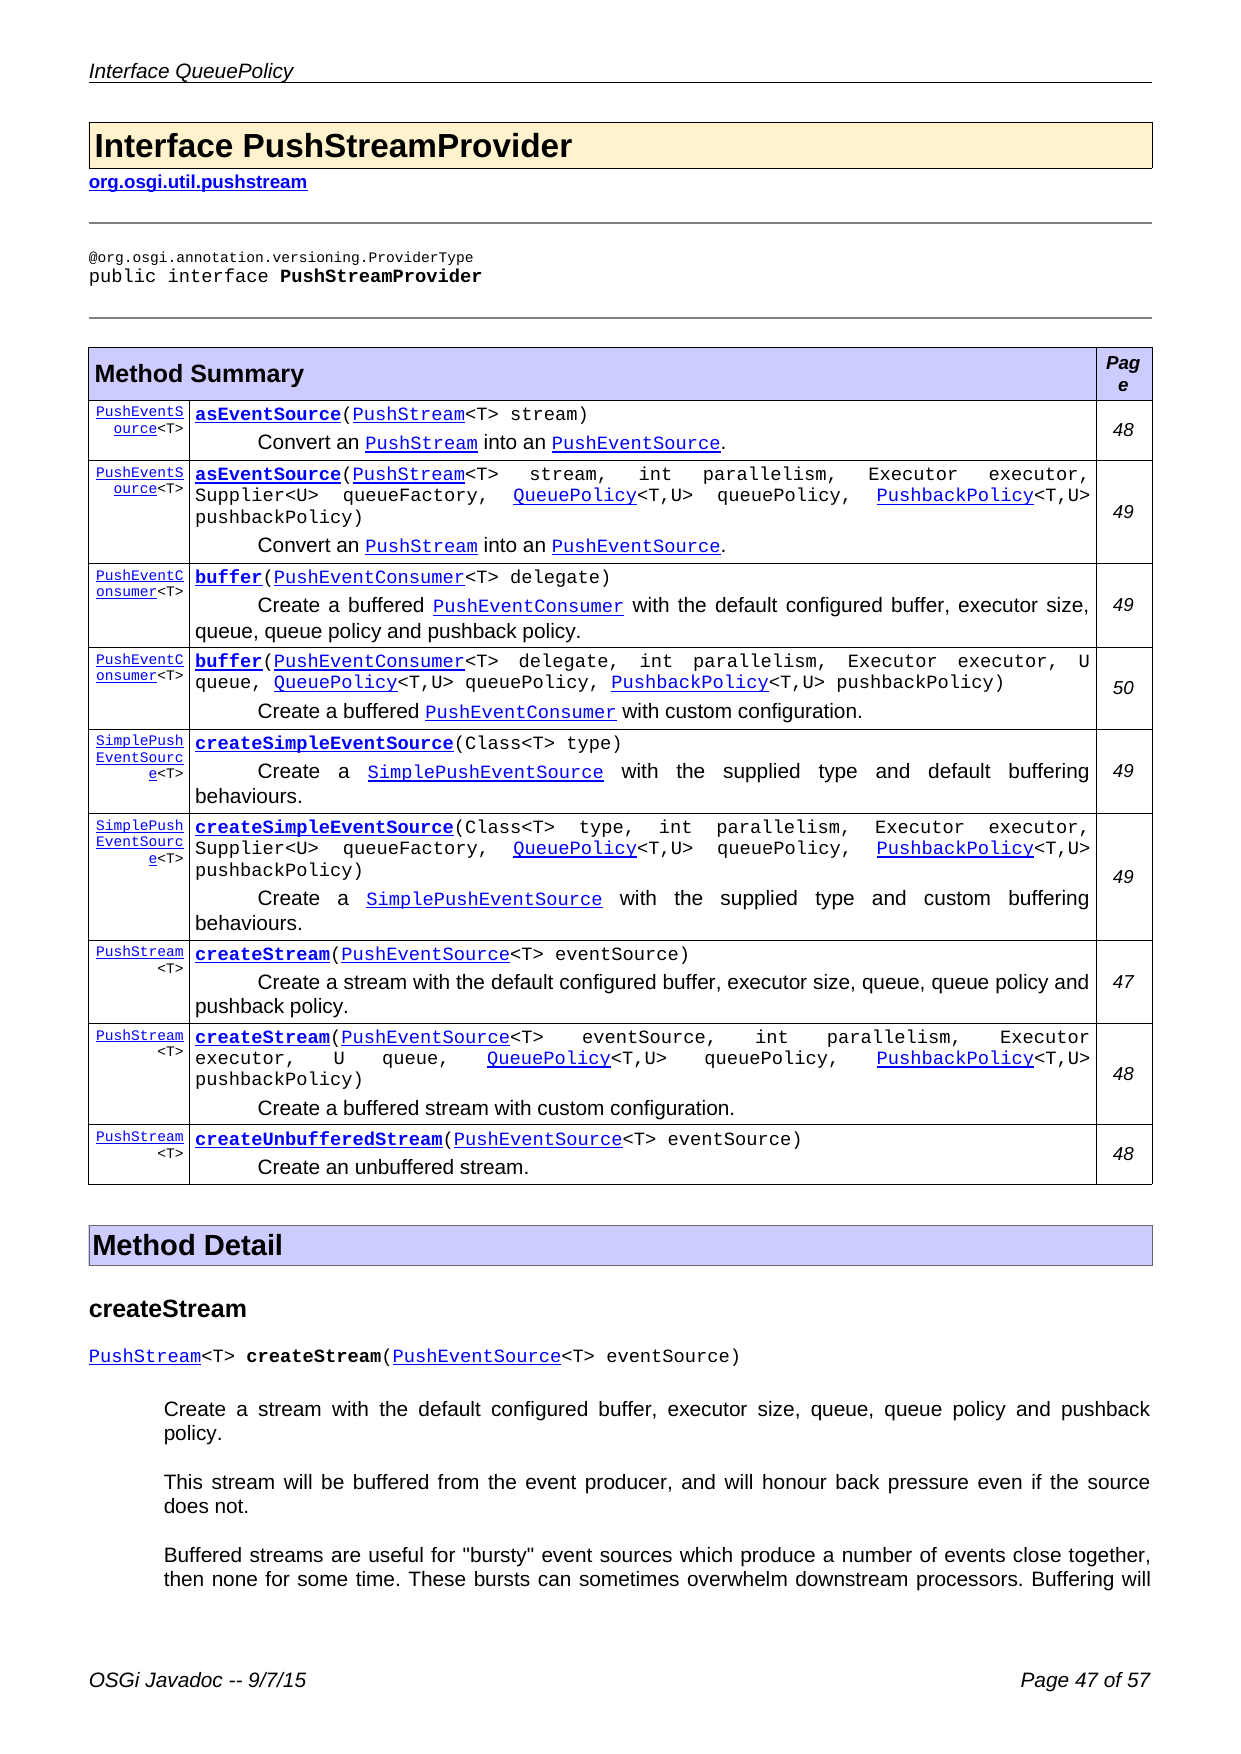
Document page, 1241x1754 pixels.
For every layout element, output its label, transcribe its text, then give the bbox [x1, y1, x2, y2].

table_cell 48 [1097, 648, 1152, 729]
table_header Page [1097, 348, 1152, 400]
text Create a stream with the default configured buffer, executor size, queue, queue policy and pushback policy. [163, 1397, 1152, 1445]
table_cell PushEventConsumer<T> [89, 564, 189, 647]
text This stream will be buffered from the event producer, and will honour back pressure even if the source does not. [163, 1470, 1152, 1518]
table_cell buffer(PushEventConsumer<T> delegate, int parallelism, Executor executor, U queue, QueuePolicy<T,U> queuePolicy, PushbackPolicy<T,U> pushbackPolicy) Create a buffered PushEventConsumer with custom configuration. [190, 648, 1096, 729]
table_cell createSimpleEventSource(Class<T> type) Create a SimplePushEventSource with the supplied type and default buffering behaviours. [190, 730, 1096, 813]
subtitle createStream [88, 1294, 1152, 1323]
table_header Method Summary [89, 348, 1096, 400]
subtitle Interface PushStreamProvider [90, 123, 1152, 168]
table_cell PushEventConsumer<T> [89, 648, 189, 729]
text PushStream<T> createStream(PushEventSource<T> eventSource) [88, 1347, 1152, 1368]
table_cell PushStream<T> [89, 941, 189, 1023]
table_cell SimplePushEventSource<T> [89, 814, 189, 940]
table_cell 48 [1097, 814, 1152, 940]
table_cell 48 [1097, 730, 1152, 813]
table_cell createStream(PushEventSource<T> eventSource) Create a stream with the default configured buffer, executor size, queue, queue policy and pushback policy. [190, 941, 1096, 1023]
table_cell asEventSource(PushStream<T> stream) Convert an PushStream into an PushEventSource. [190, 401, 1096, 460]
table_cell 47 [1097, 401, 1152, 460]
table_cell 47 [1097, 461, 1152, 563]
table_cell 46 [1097, 941, 1152, 1023]
table_cell buffer(PushEventConsumer<T> delegate) Create a buffered PushEventConsumer with the default configured buffer, executor size, queue, queue policy and pushback policy. [190, 564, 1096, 647]
table_cell PushStream<T> [89, 1024, 189, 1124]
table_cell createSimpleEventSource(Class<T> type, int parallelism, Executor executor, Supplier<U> queueFactory, QueuePolicy<T,U> queuePolicy, PushbackPolicy<T,U> pushbackPolicy) Create a SimplePushEventSource with the supplied type and custom buffering behaviours. [190, 814, 1096, 940]
table_cell createStream(PushEventSource<T> eventSource, int parallelism, Executor executor, U queue, QueuePolicy<T,U> queuePolicy, PushbackPolicy<T,U> pushbackPolicy) Create a buffered stream with custom configuration. [190, 1024, 1096, 1124]
table_cell asEventSource(PushStream<T> stream, int parallelism, Executor executor, Supplier<U> queueFactory, QueuePolicy<T,U> queuePolicy, PushbackPolicy<T,U> pushbackPolicy) Convert an PushStream into an PushEventSource. [190, 461, 1096, 563]
table_cell PushEventSource<T> [89, 401, 189, 460]
table_cell 47 [1097, 1125, 1152, 1183]
table_cell createUnbufferedStream(PushEventSource<T> eventSource) Create an unbuffered stream. [190, 1125, 1096, 1183]
table_cell PushStream<T> [89, 1125, 189, 1183]
text org.osgi.util.pushstream [88, 171, 1152, 193]
table_cell 47 [1097, 1024, 1152, 1124]
table_cell SimplePushEventSource<T> [89, 730, 189, 813]
text Buffered streams are useful for "bursty" event sources which produce a number of events close together, then none for some time. These bursts can sometimes overwhelm downstream processors. Buffering will [163, 1543, 1152, 1591]
table_cell 48 [1097, 564, 1152, 647]
text @org.osgi.annotation.versioning.ProviderType public interface PushStreamProvider [88, 250, 1152, 288]
table_cell PushEventSource<T> [89, 461, 189, 563]
subtitle Method Detail [90, 1226, 1152, 1265]
